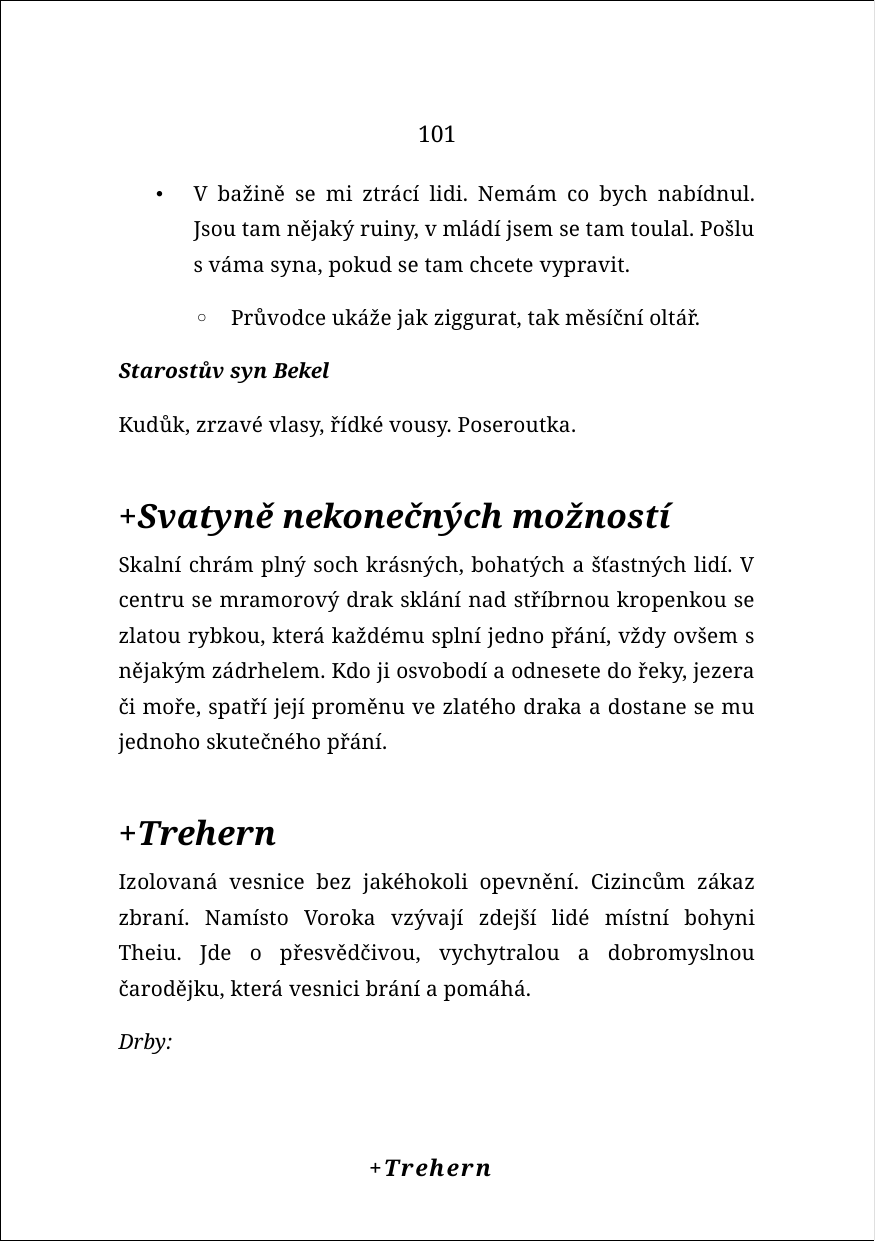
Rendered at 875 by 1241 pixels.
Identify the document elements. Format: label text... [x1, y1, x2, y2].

subtitle +Svatyně nekonečných možností [118, 492, 756, 538]
text Skalní chrám plný soch krásných, bohatých a šťastných lidí. V centru se mramorový drak sklání nad stříbrnou kropenkou se zlatou rybkou, která každému splní jedno přání, vždy ovšem s nějakým zádrhelem. Kdo ji osvobodí a odnesete do řeky, jezera či moře, spatří její proměnu ve zlatého draka a dostane se mu jednoho skutečného přání. [118, 550, 756, 756]
subtitle +Trehern [118, 810, 756, 856]
text Izolovaná vesnice bez jakéhokoli opevnění. Cizincům zákaz zbraní. Namísto Voroka vzývají zdejší lidé místní bohyni Theiu. Jde o přesvědčivou, vychytralou a dobromyslnou čarodějku, která vesnici brání a pomáhá. [118, 867, 756, 1002]
list Průvodce ukáže jak ziggurat, tak měsíční oltář. [193, 303, 756, 332]
text Starostův syn Bekel [118, 356, 756, 385]
text Kudůk, zrzavé vlasy, řídké vousy. Poseroutka. [118, 410, 756, 438]
list V bažině se mi ztrácí lidi. Nemám co bych nabídnul. Jsou tam nějaký ruiny, v mládí jsem se tam toulal. Pošlu s váma syna, pokud se tam chcete vypravit. [156, 179, 756, 278]
text Drby: [118, 1027, 756, 1056]
